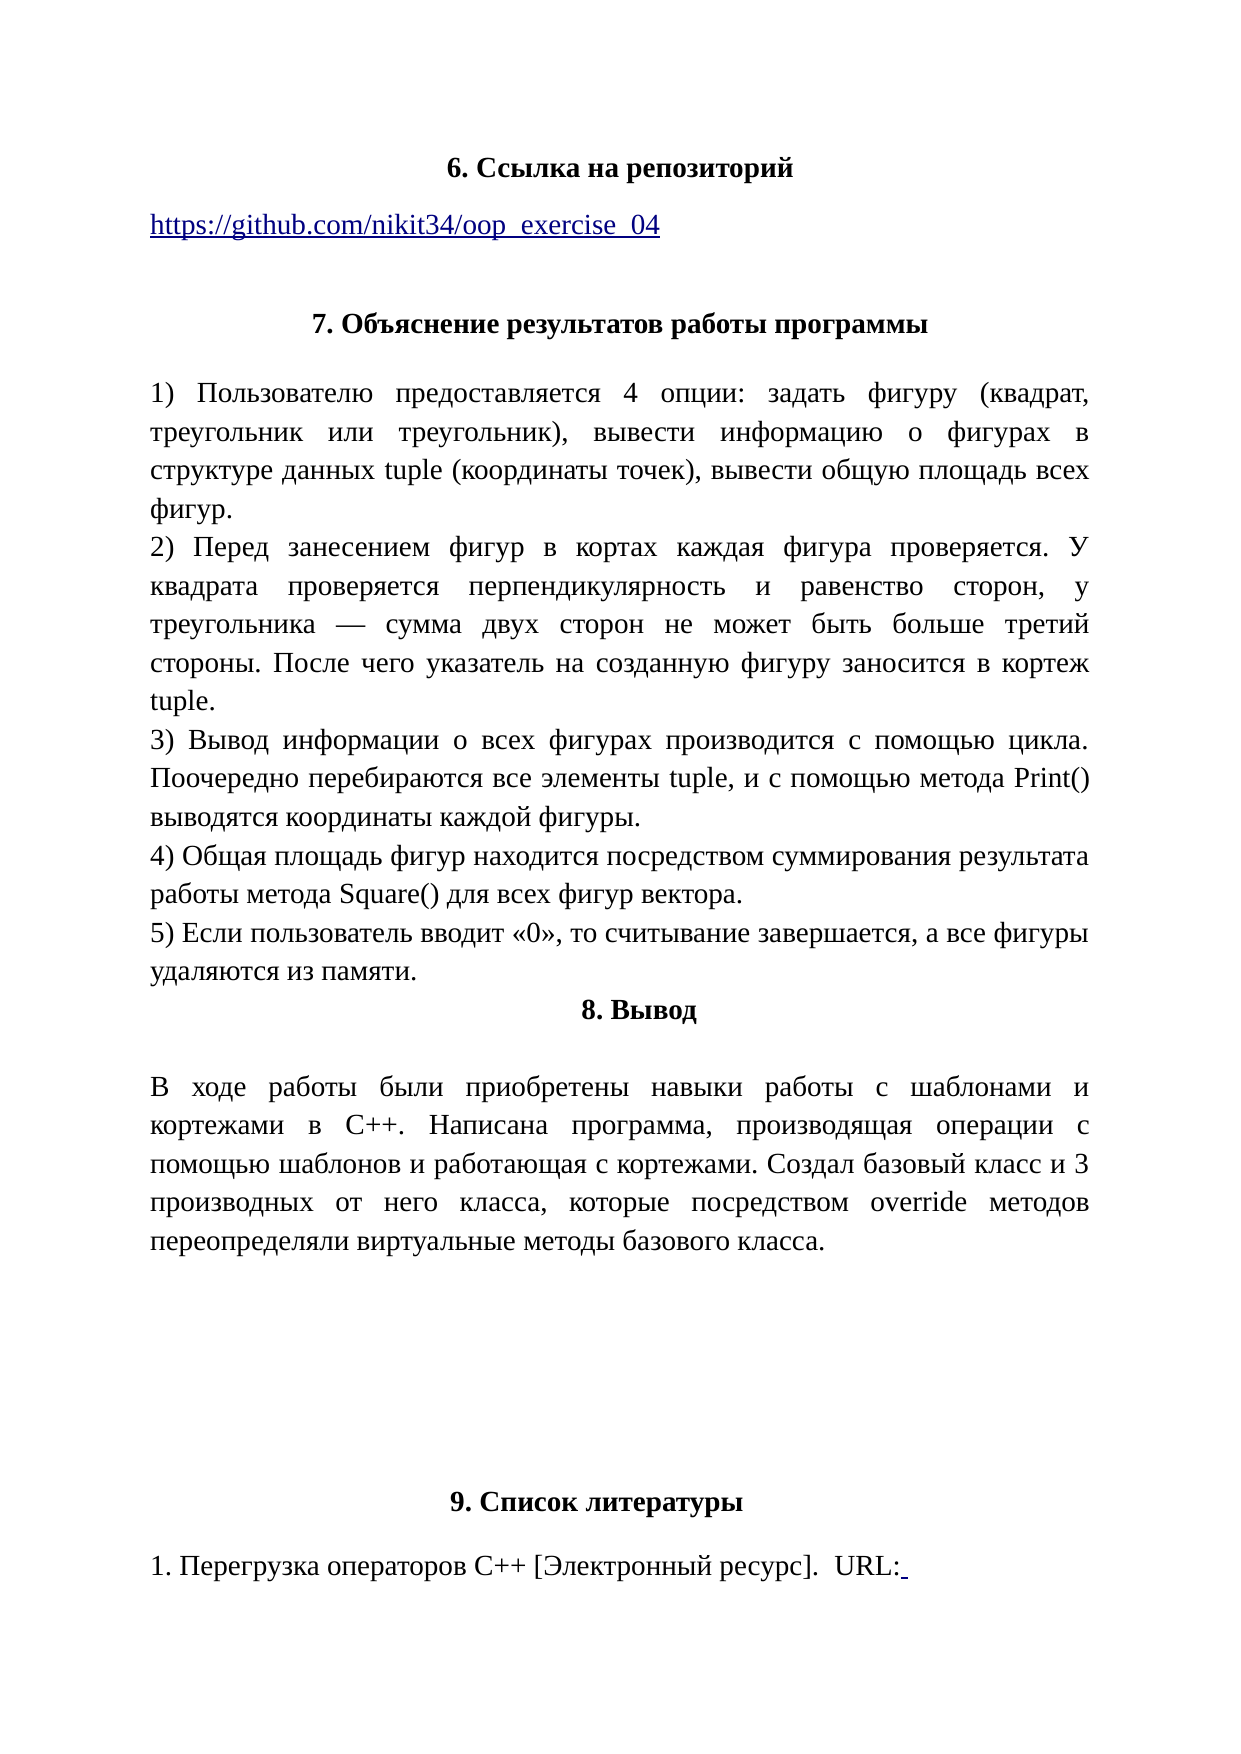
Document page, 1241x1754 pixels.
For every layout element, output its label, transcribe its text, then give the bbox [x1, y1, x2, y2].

text 1. Перегрузка операторов С++ [Электронный ресурс]. URL: [150, 1548, 1090, 1582]
text 3) Вывод информации о всех фигурах производится с помощью цикла. Поочередно перебираются все элементы tuple, и с помощью метода Print() выводятся координаты каждой фигуры. [150, 722, 1090, 833]
text 1) Пользователю предоставляется 4 опции: задать фигуру (квадрат, треугольник или треугольник), вывести информацию о фигурах в структуре данных tuple (координаты точек), вывести общую площадь всех фигур. [150, 375, 1090, 524]
text 4) Общая площадь фигур находится посредством суммирования результата работы метода Square() для всех фигур вектора. [150, 838, 1090, 910]
text В ходе работы были приобретены навыки работы с шаблонами и кортежами в C++. Написана программа, производящая операции с помощью шаблонов и работающая с кортежами. Создал базовый класс и 3 производных от него класса, которые посредством override методов переопределяли виртуальные методы базового класса. [150, 1069, 1090, 1257]
text 6. Ссылка на репозиторий [150, 150, 1090, 183]
text 9. Список литературы [375, 1484, 1090, 1518]
text https://github.com/nikit34/oop_exercise_04 [150, 207, 1090, 241]
text 5) Если пользователь вводит «0», то считывание завершается, а все фигуры удаляются из памяти. [150, 915, 1090, 987]
text 8. Вывод [187, 992, 1090, 1025]
text 7. Объяснение результатов работы программы [150, 306, 1090, 340]
text 2) Перед занесением фигур в кортах каждая фигура проверяется. У квадрата проверяется перпендикулярность и равенство сторон, у треугольника — сумма двух сторон не может быть больше третий стороны. После чего указатель на созданную фигуру заносится в кортеж tuple. [150, 529, 1090, 717]
